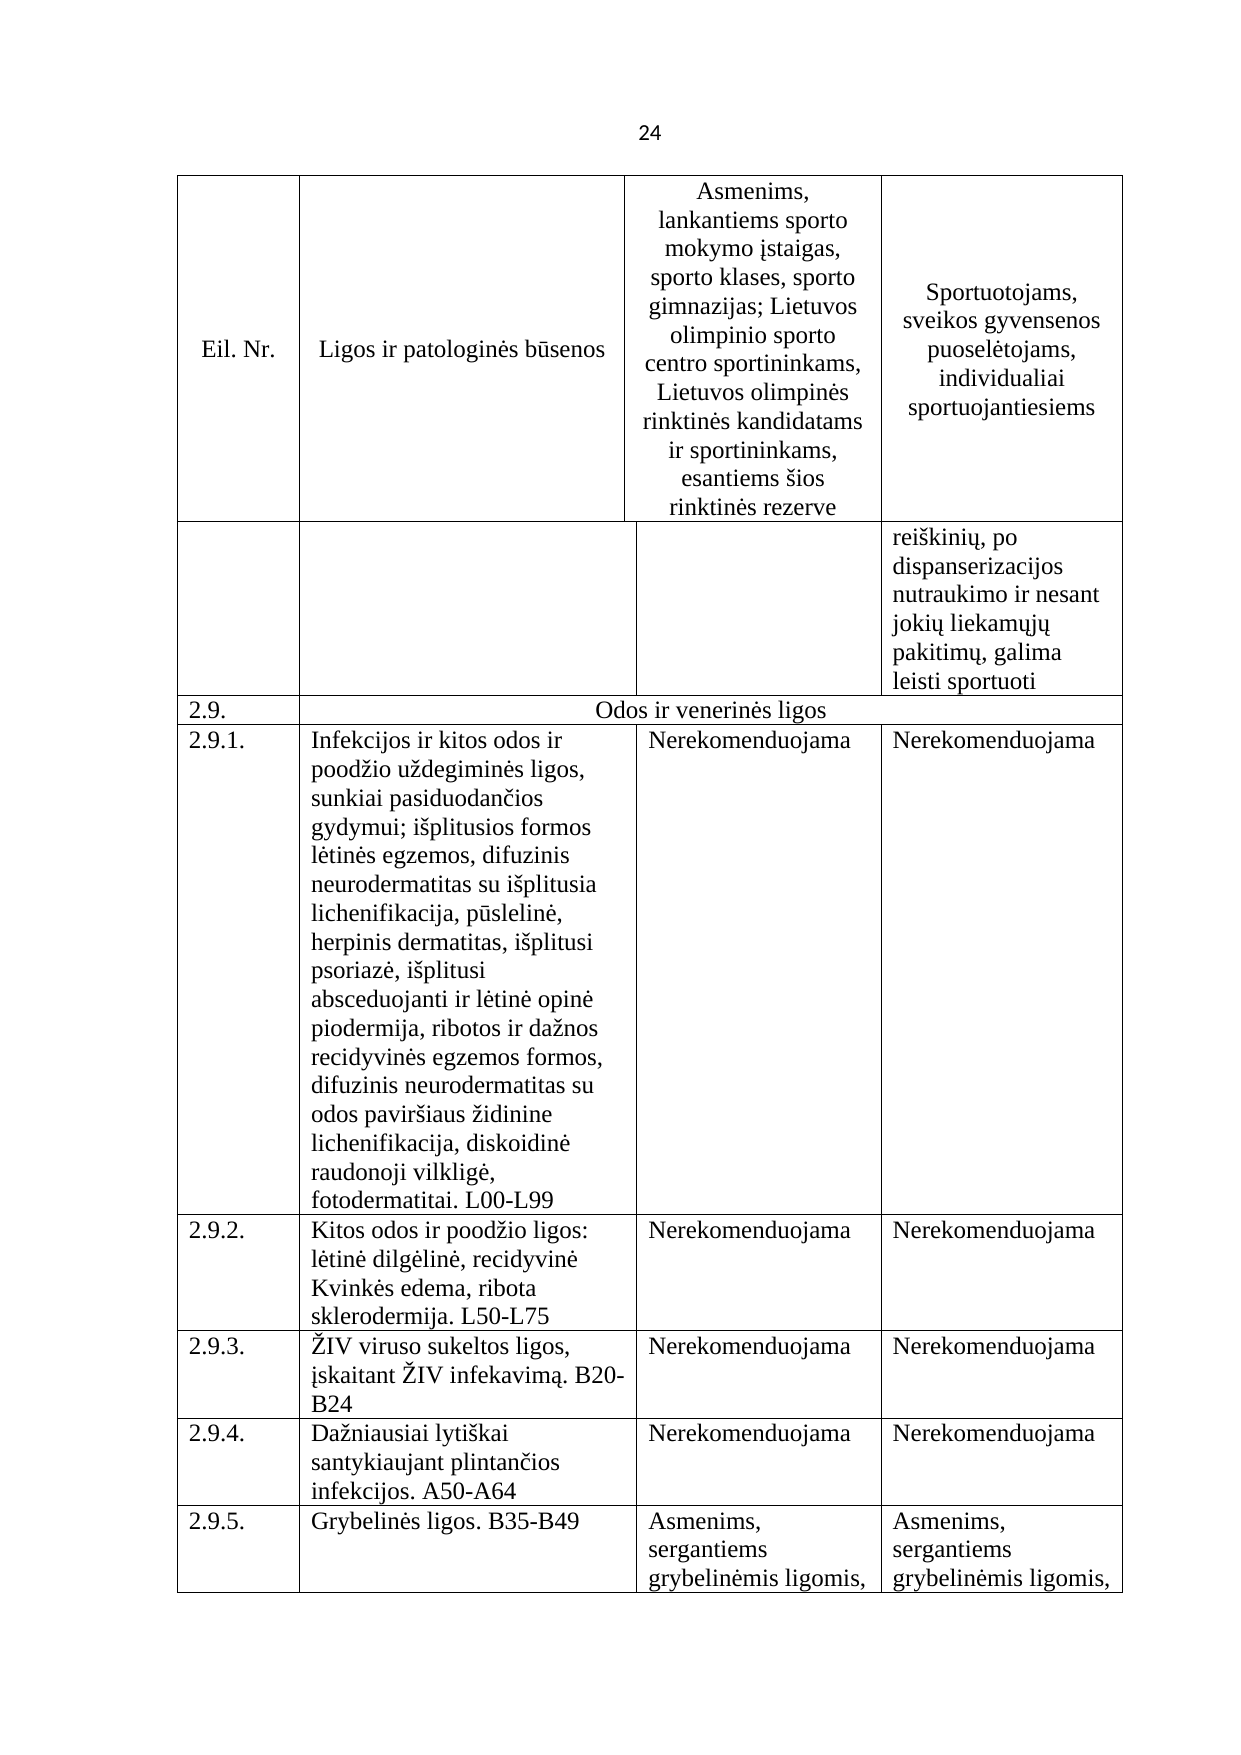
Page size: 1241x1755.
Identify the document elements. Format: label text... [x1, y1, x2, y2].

table_cell Nerekomenduojama [882, 725, 1122, 1214]
table_cell Asmenims, sergantiems grybelinėmis ligomis, [637, 1506, 881, 1592]
table_cell 2.9.4. [178, 1419, 299, 1505]
table_cell ŽIV viruso sukeltos ligos, įskaitant ŽIV infekavimą. B20-B24 [300, 1331, 636, 1417]
table_cell [178, 522, 299, 694]
table_cell reiškinių, po dispanserizacijos nutraukimo ir nesant jokių liekamųjų pakitimų, galima leisti sportuoti [882, 522, 1122, 694]
table_cell Nerekomenduojama [882, 1331, 1122, 1417]
table_cell [637, 522, 881, 694]
table_header Eil. Nr. [178, 176, 299, 521]
table_cell [300, 522, 636, 694]
table_cell Dažniausiai lytiškai santykiaujant plintančios infekcijos. A50-A64 [300, 1419, 636, 1505]
table_cell Nerekomenduojama [882, 1215, 1122, 1330]
table_cell Nerekomenduojama [882, 1419, 1122, 1505]
table_cell 2.9.2. [178, 1215, 299, 1330]
table_cell Infekcijos ir kitos odos ir poodžio uždegiminės ligos, sunkiai pasiduodančios gydymui; išplitusios formos lėtinės egzemos, difuzinis neurodermatitas su išplitusia lichenifikacija, pūslelinė, herpinis dermatitas, išplitusi psoriazė, išplitusi absceduojanti ir lėtinė opinė piodermija, ribotos ir dažnos recidyvinės egzemos formos, difuzinis neurodermatitas su odos paviršiaus židinine lichenifikacija, diskoidinė raudonoji vilkligė, fotodermatitai. L00-L99 [300, 725, 636, 1214]
table_cell Nerekomenduojama [637, 725, 881, 1214]
table_header Ligos ir patologinės būsenos [300, 176, 624, 521]
table_cell 2.9.3. [178, 1331, 299, 1417]
table_header Asmenims, lankantiems sporto mokymo įstaigas, sporto klases, sporto gimnazijas; Lietuvos olimpinio sporto centro sportininkams, Lietuvos olimpinės rinktinės kandidatams ir sportininkams, esantiems šios rinktinės rezerve [625, 176, 881, 521]
table_cell 2.9. [178, 696, 299, 724]
table_cell Kitos odos ir poodžio ligos: lėtinė dilgėlinė, recidyvinė Kvinkės edema, ribota sklerodermija. L50-L75 [300, 1215, 636, 1330]
table_cell Nerekomenduojama [637, 1331, 881, 1417]
table_cell Nerekomenduojama [637, 1419, 881, 1505]
table_cell 2.9.1. [178, 725, 299, 1214]
table_cell Grybelinės ligos. B35-B49 [300, 1506, 636, 1592]
table_cell Nerekomenduojama [637, 1215, 881, 1330]
table_cell 2.9.5. [178, 1506, 299, 1592]
table_header Sportuotojams, sveikos gyvensenos puoselėtojams, individualiai sportuojantiesiems [882, 176, 1122, 521]
table_cell Asmenims, sergantiems grybelinėmis ligomis, [882, 1506, 1122, 1592]
table_cell Odos ir venerinės ligos [300, 696, 1122, 724]
